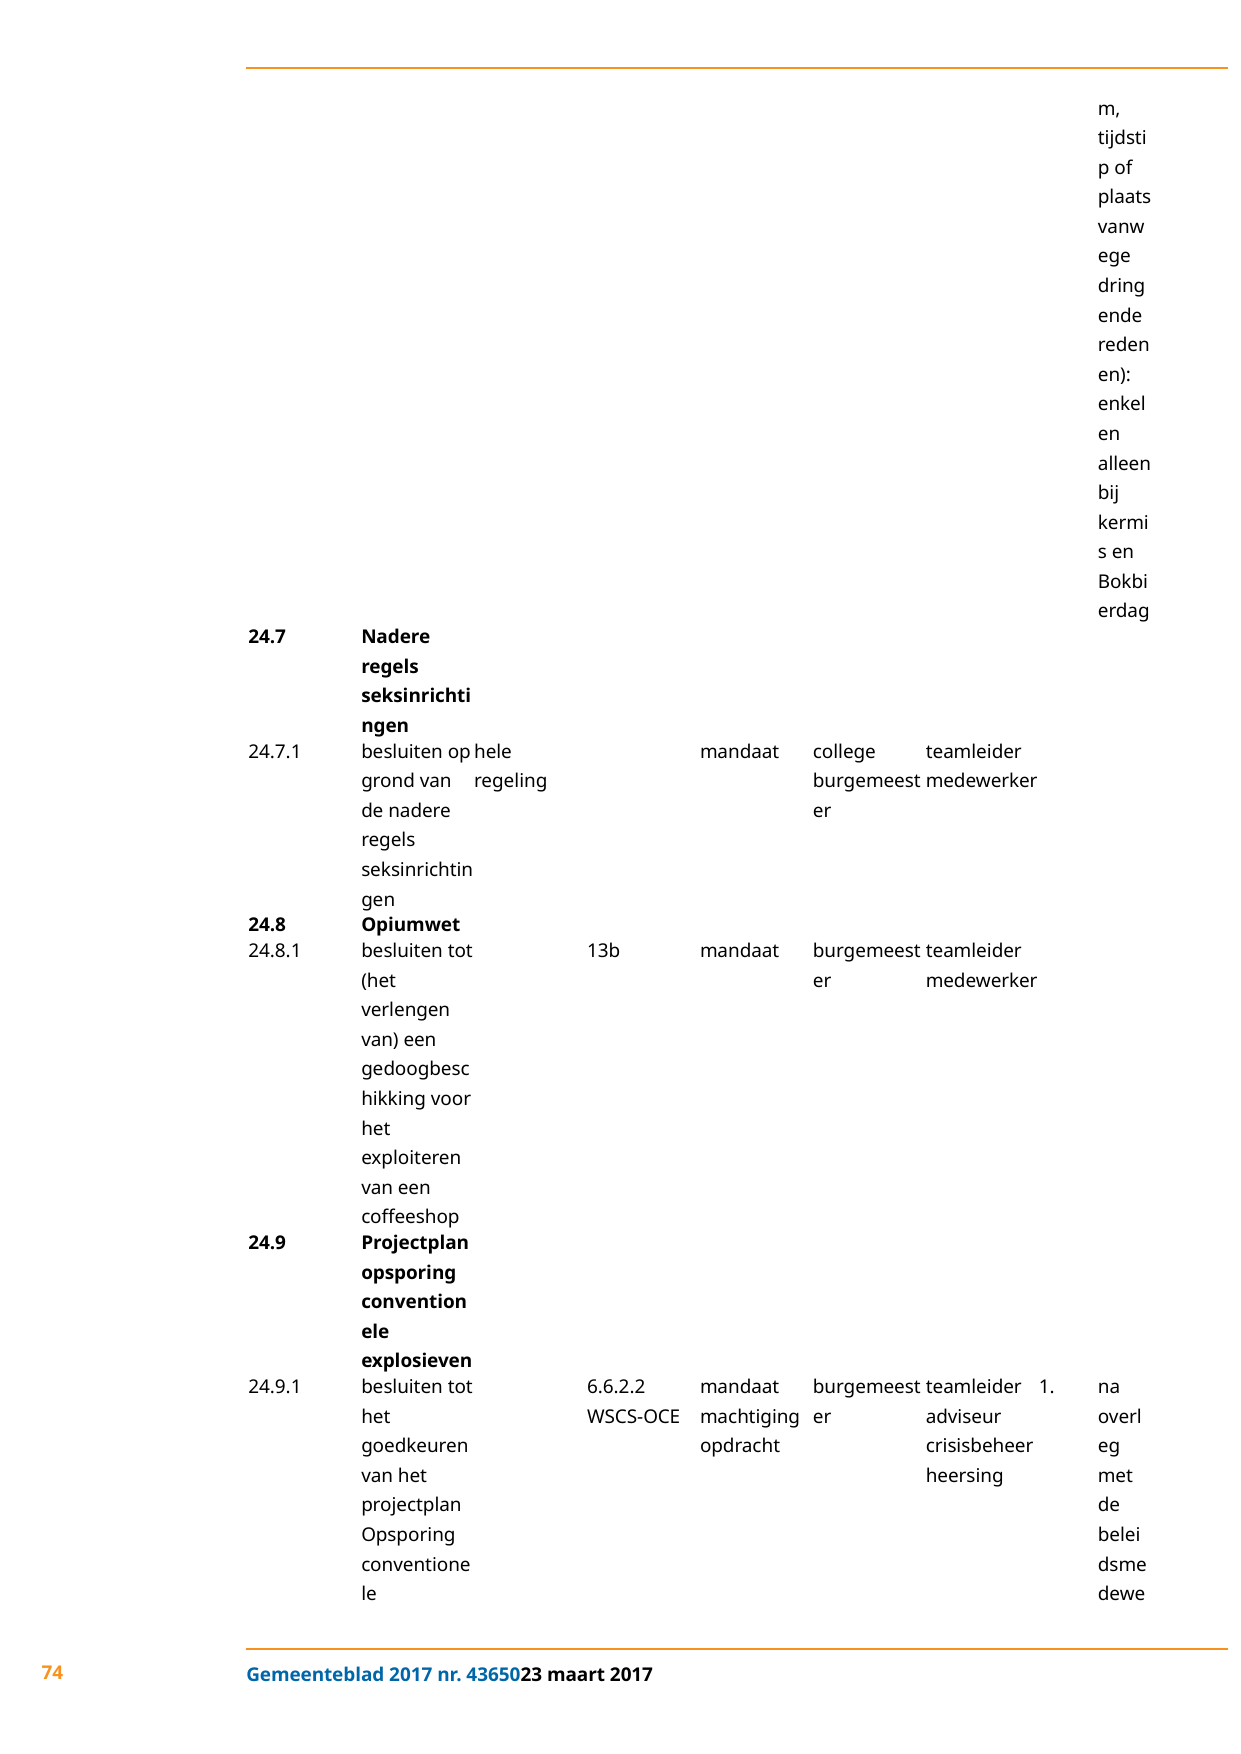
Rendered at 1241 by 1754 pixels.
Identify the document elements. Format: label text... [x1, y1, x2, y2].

table_cell burgemeester [813, 1373, 926, 1606]
table_cell Opiumwet [361, 912, 474, 937]
table_cell 24.9.1 [248, 1373, 361, 1606]
table_cell mandaat [700, 738, 813, 912]
table_cell besluiten op grond van de nadere regels seksinrichtingen [361, 738, 474, 912]
table_cell [813, 95, 926, 623]
table_cell mandaat machtiging opdracht [700, 1373, 813, 1606]
table_cell teamleider adviseur crisisbeheerheersing [926, 1373, 1038, 1606]
table_cell [1039, 912, 1152, 937]
table_cell [926, 912, 1038, 937]
table_cell [587, 95, 700, 623]
table_cell [248, 95, 361, 623]
table_cell burgemeester [813, 937, 926, 1229]
table_cell na overleg met de beleidsmedewe [1039, 1373, 1152, 1606]
picture [41, 47, 231, 172]
table_cell [1039, 738, 1152, 912]
table_cell [587, 912, 700, 937]
table_cell 24.8.1 [248, 937, 361, 1229]
table_cell [474, 912, 587, 937]
table_cell [700, 95, 813, 623]
table_cell besluiten tot (het verlengen van) een gedoogbeschikking voor het exploiteren van een coffeeshop [361, 937, 474, 1229]
table_cell [700, 912, 813, 937]
table_cell [474, 1373, 587, 1606]
table_cell college burgemeester [813, 738, 926, 912]
table_cell mandaat [700, 937, 813, 1229]
table_cell [1039, 937, 1152, 1229]
table_cell 24.9 [248, 1229, 361, 1373]
table_cell m, tijdstip of plaats vanwege dringende redenen): enkel en alleen bij kermis en Bokbierdag [1039, 95, 1152, 623]
table_cell [474, 937, 587, 1229]
table_cell 24.8 [248, 912, 361, 937]
table_cell 6.6.2.2 WSCS-OCE [587, 1373, 700, 1606]
table_cell 24.7.1 [248, 738, 361, 912]
table_cell 13b [587, 937, 700, 1229]
table_cell hele regeling [474, 738, 587, 912]
table_cell teamleider medewerker [926, 937, 1038, 1229]
table_cell besluiten tot het goedkeuren van het projectplan Opsporing conventionele [361, 1373, 474, 1606]
table_cell [813, 912, 926, 937]
table_cell [926, 95, 1038, 623]
table_cell [474, 95, 587, 623]
table_cell Nadere regels seksinrichtingen [361, 624, 474, 738]
table_cell [587, 738, 700, 912]
table_cell teamleider medewerker [926, 738, 1038, 912]
table_cell Projectplan opsporing conventionele explosieven [361, 1229, 474, 1373]
table_cell 24.7 [248, 624, 361, 738]
table_cell [361, 95, 474, 623]
